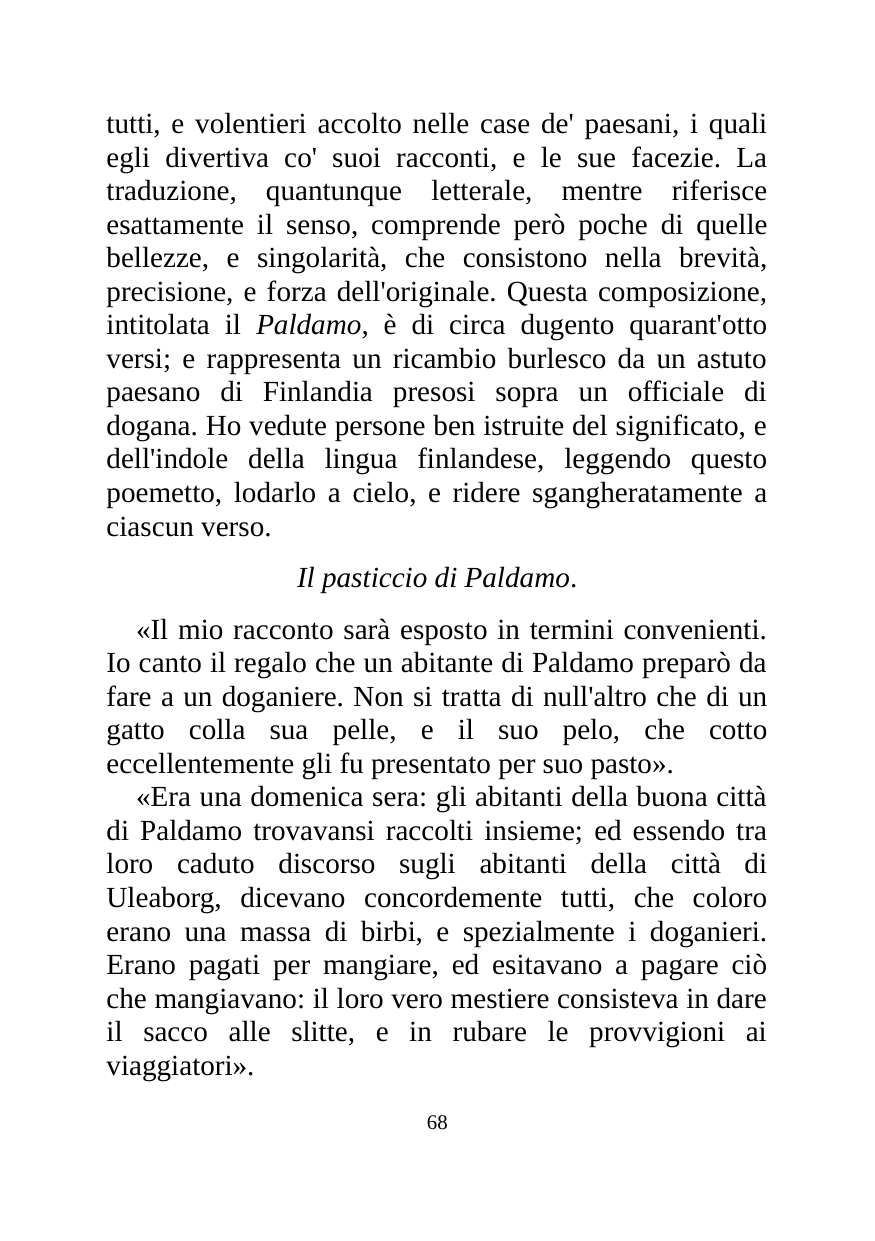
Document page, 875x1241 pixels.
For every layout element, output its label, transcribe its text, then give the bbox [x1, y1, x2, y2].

text «Il mio racconto sarà esposto in termini convenienti. Io canto il regalo che un abitante di Paldamo preparò da fare a un doganiere. Non si tratta di null'altro che di un gatto colla sua pelle, e il suo pelo, che cotto eccellentemente gli fu presentato per suo pasto». [106, 612, 768, 779]
text «Era una domenica sera: gli abitanti della buona città di Paldamo trovavansi raccolti insieme; ed essendo tra loro caduto discorso sugli abitanti della città di Uleaborg, dicevano concordemente tutti, che coloro erano una massa di birbi, e spezialmente i doganieri. Erano pagati per mangiare, ed esitavano a pagare ciò che mangiavano: il loro vero mestiere consisteva in dare il sacco alle slitte, e in rubare le provvigioni ai viaggiatori». [106, 779, 768, 1081]
text Il pasticcio di Paldamo. [106, 561, 768, 594]
text tutti, e volentieri accolto nelle case de' paesani, i quali egli divertiva co' suoi racconti, e le sue facezie. La traduzione, quantunque letterale, mentre riferisce esattamente il senso, comprende però poche di quelle bellezze, e singolarità, che consistono nella brevità, precisione, e forza dell'originale. Questa composizione, intitolata il Paldamo, è di circa dugento quarant'otto versi; e rappresenta un ricambio burlesco da un astuto paesano di Finlandia presosi sopra un officiale di dogana. Ho vedute persone ben istruite del significato, e dell'indole della lingua finlandese, leggendo questo poemetto, lodarlo a cielo, e ridere sgangheratamente a ciascun verso. [106, 106, 768, 542]
